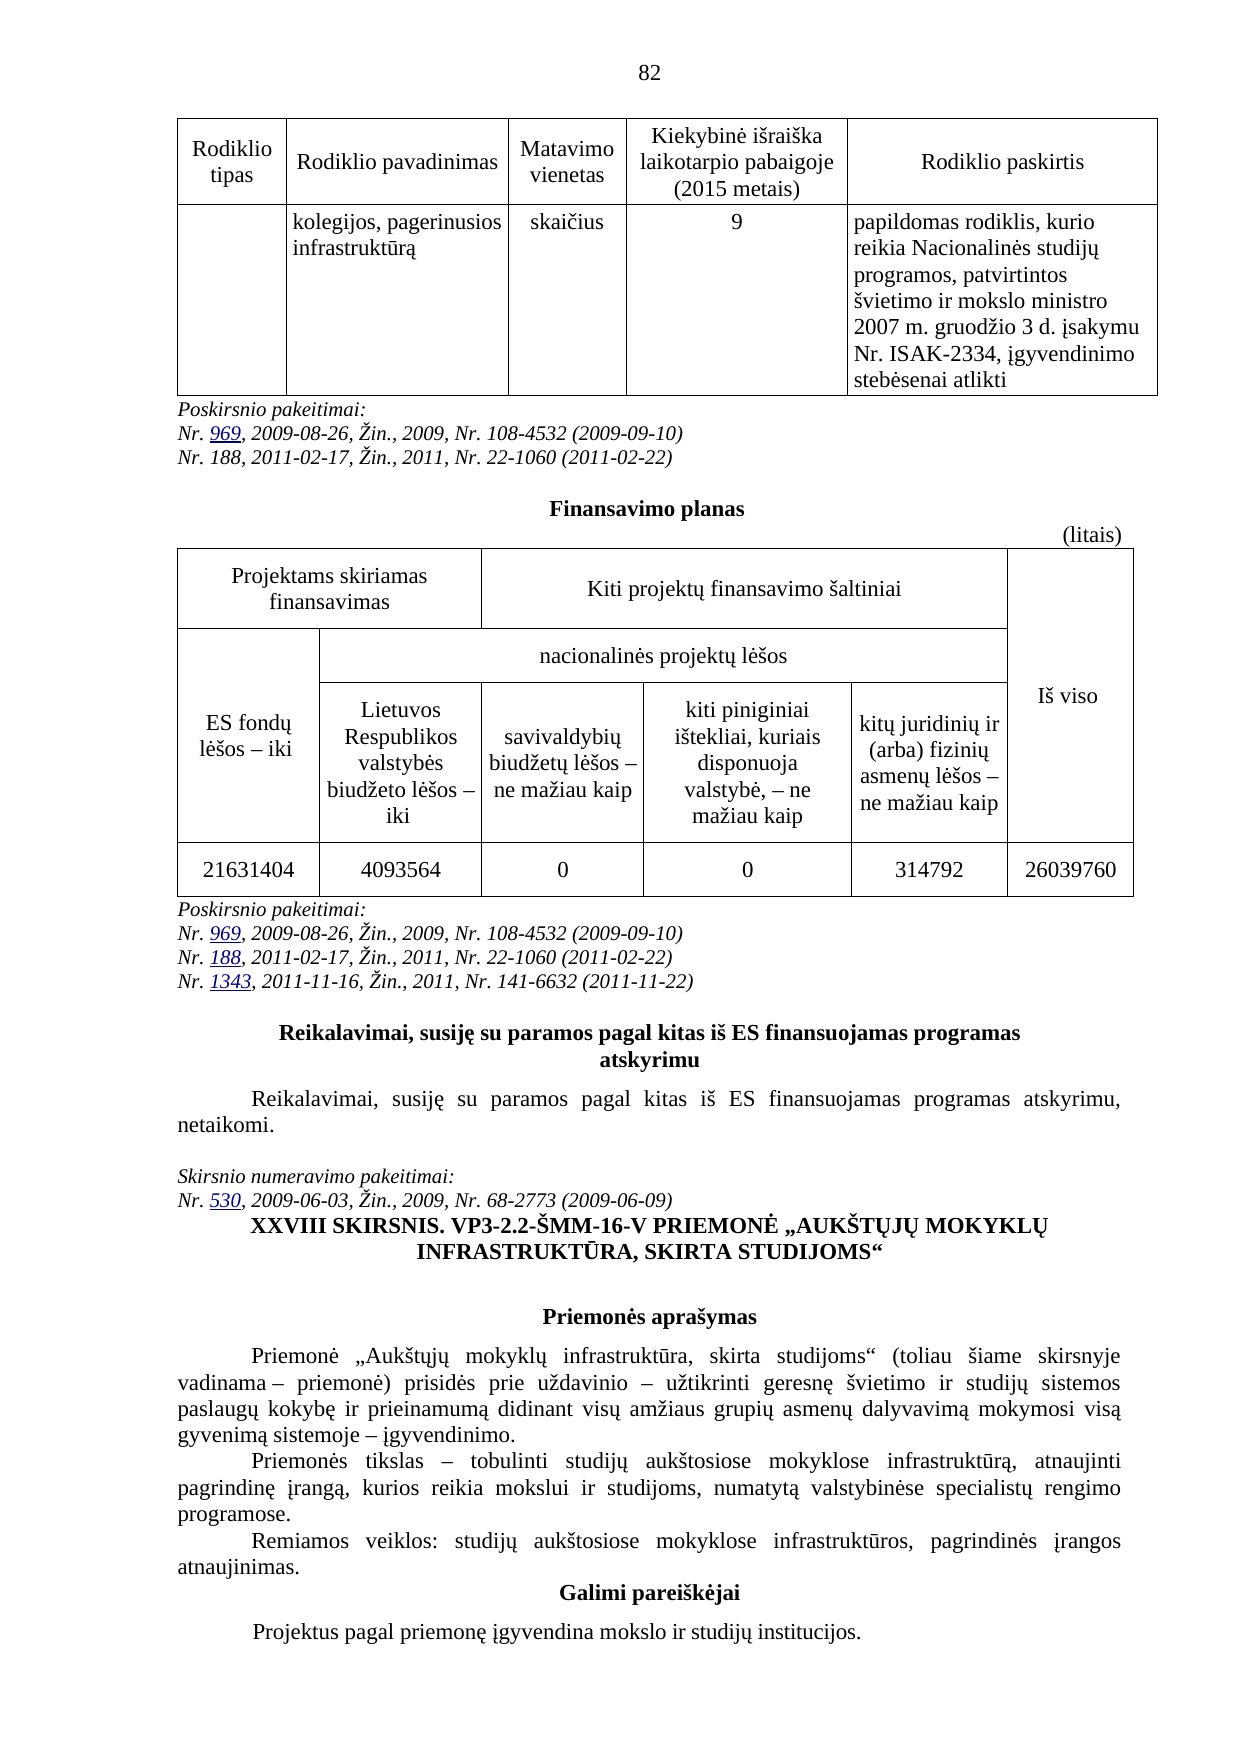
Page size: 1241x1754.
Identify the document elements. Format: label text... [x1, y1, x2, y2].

table_header Projektams skiriamas finansavimas [178, 549, 481, 628]
table_cell 21631404 [178, 843, 319, 896]
table_header Rodiklio tipas [178, 119, 286, 204]
text Nr. 1343, 2011-11-16, Žin., 2011, Nr. 141-6632 (2011-11-22) [177, 969, 1122, 993]
text Reikalavimai, susiję su paramos pagal kitas iš ES finansuojamas programas atskyrimu, netaikomi. [177, 1084, 1122, 1137]
table_cell kolegijos, pagerinusios infrastruktūrą [287, 205, 508, 395]
text Nr. 530, 2009-06-03, Žin., 2009, Nr. 68-2773 (2009-06-09) [177, 1188, 1122, 1212]
text Nr. 188, 2011-02-17, Žin., 2011, Nr. 22-1060 (2011-02-22) [177, 945, 1122, 969]
table_cell nacionalinės projektų lėšos [320, 629, 1007, 682]
table_cell 4093564 [320, 843, 481, 896]
text Priemonė „Aukštųjų mokyklų infrastruktūra, skirta studijoms“ (toliau šiame skirsnyje vadinama – priemonė) prisidės prie uždavinio – užtikrinti geresnę švietimo ir studijų sistemos paslaugų kokybę ir prieinamumą didinant visų amžiaus grupių asmenų dalyvavimą mokymosi visą gyvenimą sistemoje – įgyvendinimo. [177, 1342, 1122, 1448]
text Remiamos veiklos: studijų aukštosiose mokyklose infrastruktūros, pagrindinės įrangos atnaujinimas. [177, 1527, 1122, 1579]
table_cell 9 [627, 205, 847, 395]
text Projektus pagal priemonę įgyvendina mokslo ir studijų institucijos. [177, 1618, 1122, 1644]
table_cell 0 [482, 843, 643, 896]
table_cell savivaldybių biudžetų lėšos – ne mažiau kaip [482, 683, 643, 842]
table_cell ES fondų lėšos – iki [178, 629, 319, 842]
table_cell papildomas rodiklis, kurio reikia Nacionalinės studijų programos, patvirtintos švietimo ir mokslo ministro 2007 m. gruodžio 3 d. įsakymu Nr. ISAK-2334, įgyvendinimo stebėsenai atlikti [848, 205, 1157, 395]
table_cell Lietuvos Respublikos valstybės biudžeto lėšos – iki [320, 683, 481, 842]
text Skirsnio numeravimo pakeitimai: [177, 1164, 1122, 1188]
table_cell [178, 205, 286, 395]
table_cell kiti piniginiai ištekliai, kuriais disponuoja valstybė, – ne mažiau kaip [644, 683, 851, 842]
text Galimi pareiškėjai [177, 1579, 1122, 1606]
table_header Kiekybinė išraiška laikotarpio pabaigoje (2015 metais) [627, 119, 847, 204]
table_cell skaičius [509, 205, 626, 395]
text Priemonės aprašymas [177, 1303, 1122, 1330]
text (litais) [177, 521, 1122, 548]
table_header Rodiklio pavadinimas [287, 119, 508, 204]
text Nr. 188, 2011-02-17, Žin., 2011, Nr. 22-1060 (2011-02-22) [177, 444, 1122, 469]
table_header Matavimo vienetas [509, 119, 626, 204]
table_cell 26039760 [1008, 843, 1133, 896]
text Poskirsnio pakeitimai: [177, 396, 1122, 421]
table_header Iš viso [1008, 549, 1133, 842]
table_cell 0 [644, 843, 851, 896]
text Poskirsnio pakeitimai: [177, 897, 1122, 921]
table_cell 314792 [852, 843, 1007, 896]
text Reikalavimai, susiję su paramos pagal kitas iš ES finansuojamas programas atskyrimu [177, 1019, 1122, 1072]
table_cell kitų juridinių ir (arba) fizinių asmenų lėšos – ne mažiau kaip [852, 683, 1007, 842]
text Nr. 969, 2009-08-26, Žin., 2009, Nr. 108-4532 (2009-09-10) [177, 921, 1122, 945]
table_header Kiti projektų finansavimo šaltiniai [482, 549, 1007, 628]
table_header Rodiklio paskirtis [848, 119, 1157, 204]
text Priemonės tikslas – tobulinti studijų aukštosiose mokyklose infrastruktūrą, atnaujinti pagrindinę įrangą, kurios reikia mokslui ir studijoms, numatytą valstybinėse specialistų rengimo programose. [177, 1448, 1122, 1527]
text XXVIII SKIRSNIS. VP3-2.2-ŠMM-16-V PRIEMONĖ „AUKŠTŲJŲ MOKYKLŲ INFRASTRUKTŪRA, SKIRTA STUDIJOMS“ [177, 1212, 1122, 1264]
text Finansavimo planas [177, 495, 1122, 521]
text Nr. 969, 2009-08-26, Žin., 2009, Nr. 108-4532 (2009-09-10) [177, 421, 1122, 444]
